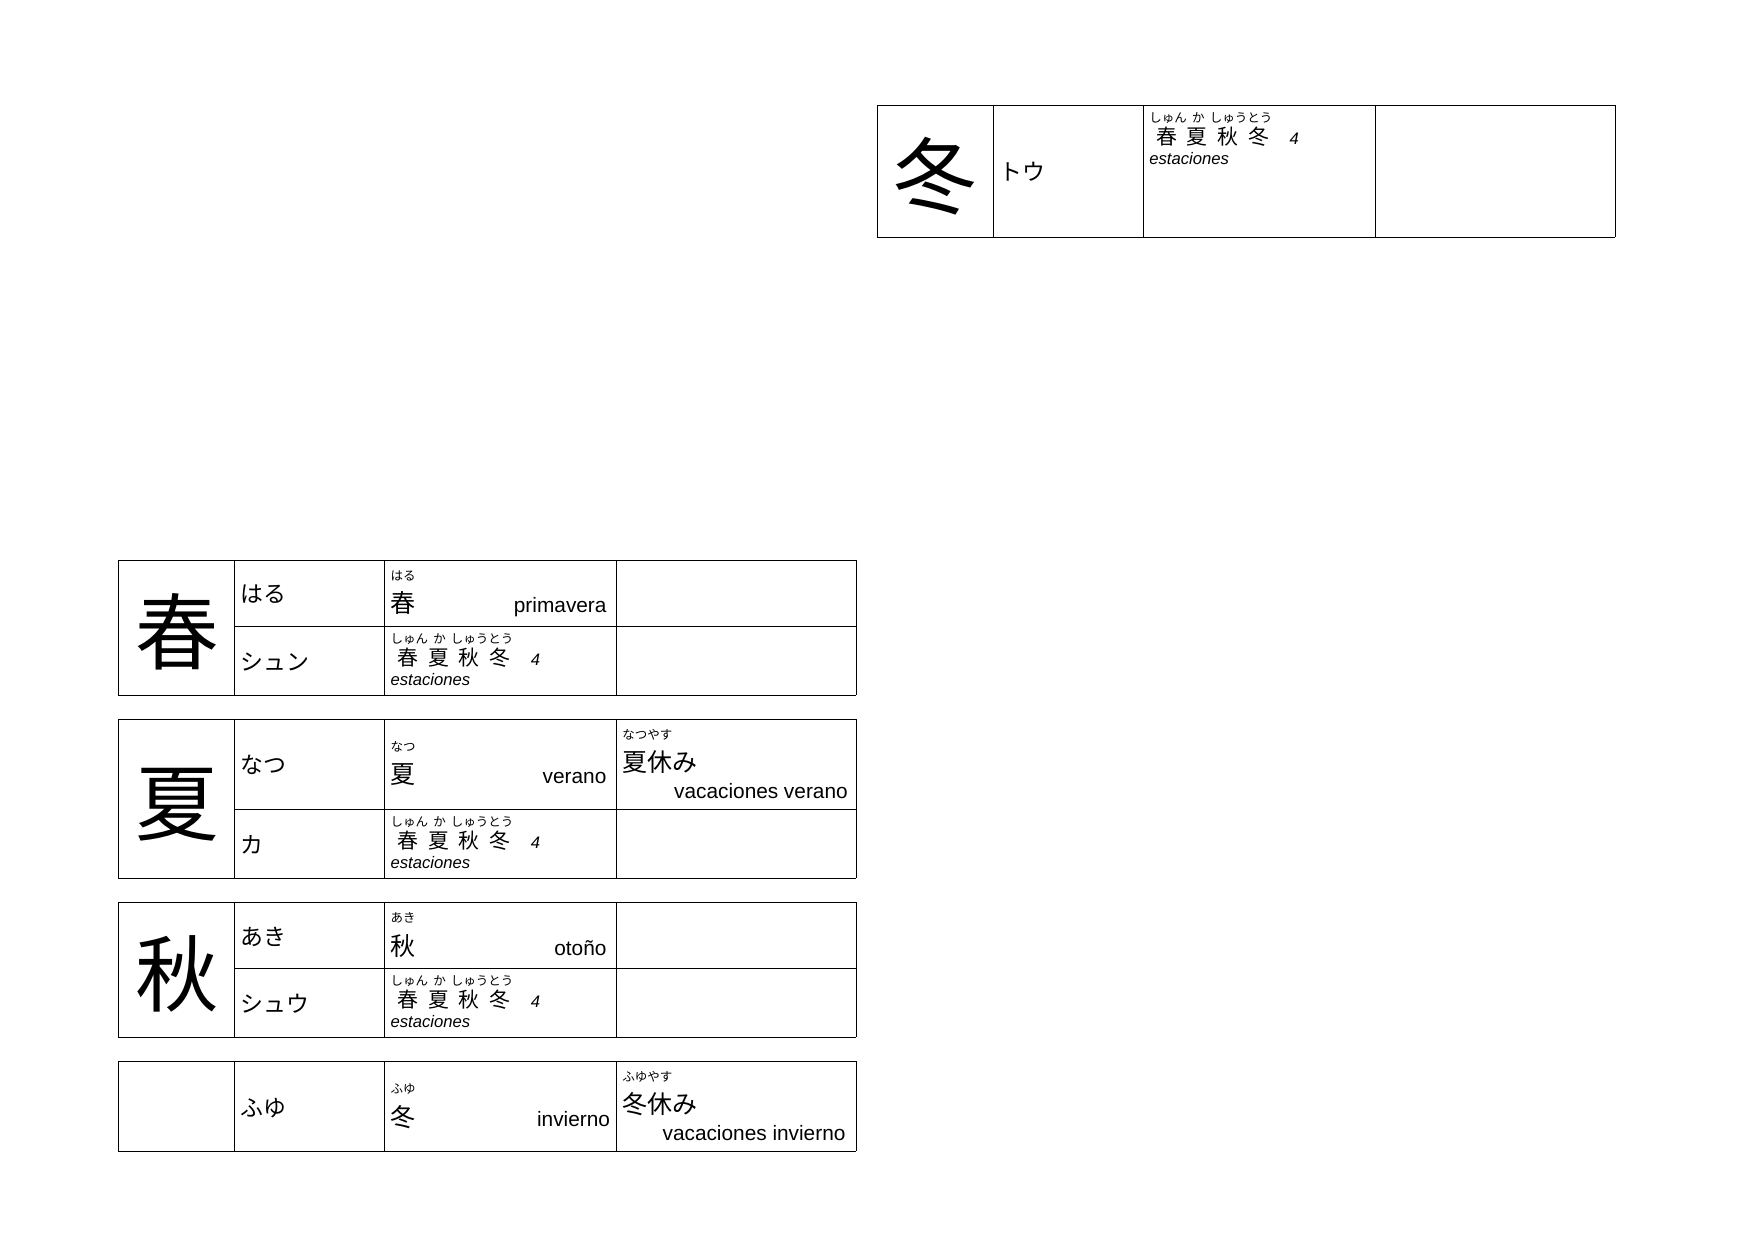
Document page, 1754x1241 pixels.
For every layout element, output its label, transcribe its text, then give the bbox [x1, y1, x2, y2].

table_cell トウ [994, 106, 1143, 237]
table_cell [1376, 106, 1615, 237]
table_cell シュン [235, 627, 384, 695]
table_cell カ [235, 810, 384, 878]
table_header 冬ふゆ休やすみ vacaciones invierno [617, 1062, 856, 1151]
table_cell [617, 810, 856, 878]
table_cell [617, 627, 856, 695]
table_cell 春しゅん夏か秋しゅう冬とう 4 estaciones [1144, 106, 1375, 237]
table_header 春 [119, 561, 234, 695]
table_cell 春しゅん夏か秋しゅう冬とう 4 estaciones [385, 969, 616, 1037]
table_header あき [235, 903, 384, 968]
table_header 夏なつ休やすみ vacaciones verano [617, 720, 856, 809]
table_header [617, 561, 856, 626]
table_header ふゆ [235, 1062, 384, 1151]
table_header 冬ふゆ invierno [385, 1062, 616, 1151]
table_header 夏 [119, 720, 234, 878]
table_header なつ [235, 720, 384, 809]
table_header [617, 903, 856, 968]
table_header 冬 [878, 106, 993, 237]
table_header 夏なつ verano [385, 720, 616, 809]
table_cell 春しゅん夏か秋しゅう冬とう 4 estaciones [385, 810, 616, 878]
table_cell [617, 969, 856, 1037]
table_header [119, 1062, 234, 1151]
table_header はる [235, 561, 384, 626]
table_header 秋あき otoño [385, 903, 616, 968]
table_header 秋 [119, 903, 234, 1037]
table_cell シュウ [235, 969, 384, 1037]
table_header 春はる primavera [385, 561, 616, 626]
table_cell 春しゅん夏か秋しゅう冬とう 4 estaciones [385, 627, 616, 695]
